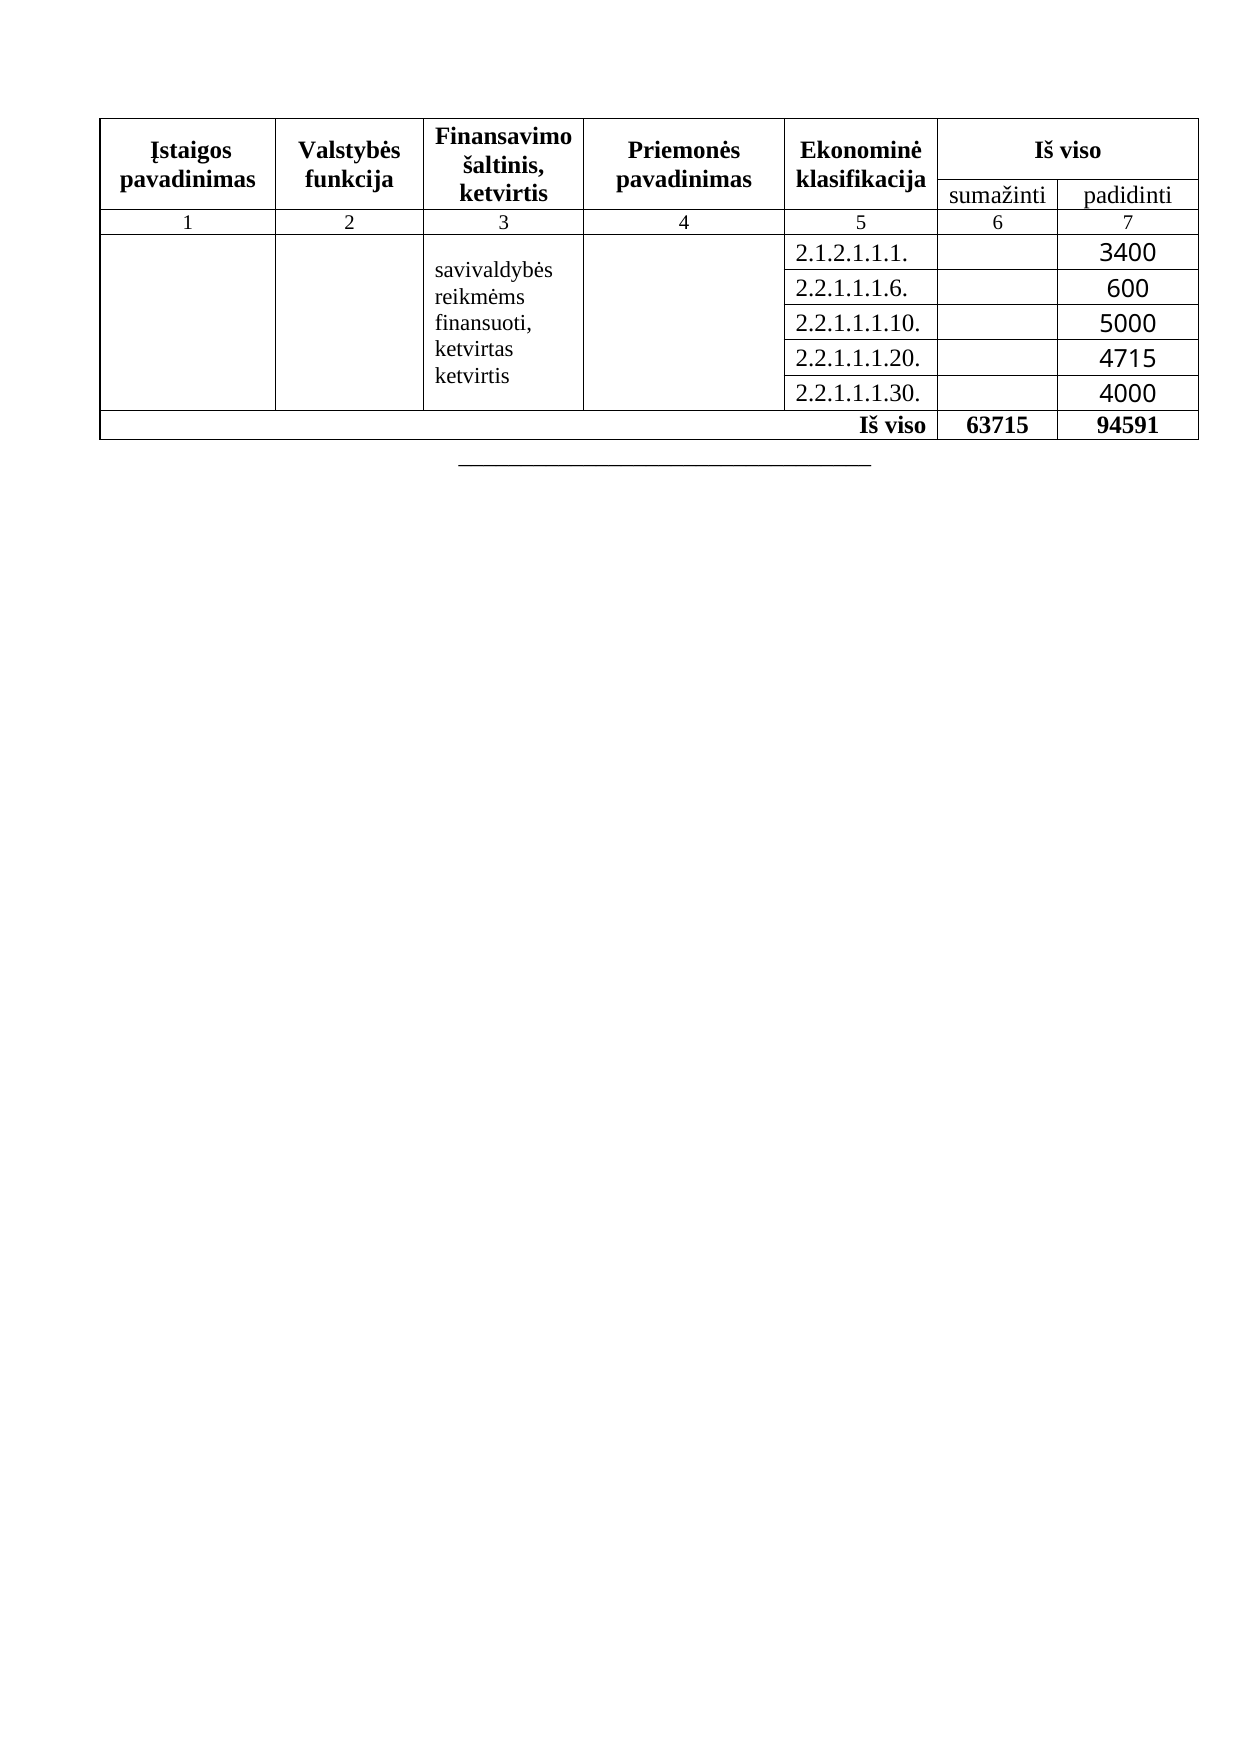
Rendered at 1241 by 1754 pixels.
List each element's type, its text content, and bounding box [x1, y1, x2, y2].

table_cell 600 [1058, 270, 1198, 304]
table_cell 63715 [938, 411, 1057, 439]
table_cell 5000 [1058, 305, 1198, 339]
table_header Priemonės pavadinimas [584, 119, 784, 209]
table_cell 5 [785, 210, 937, 234]
table_cell [584, 235, 784, 409]
table_header Ekonominė klasifikacija [785, 119, 937, 209]
table_cell [276, 235, 423, 409]
table_cell [938, 270, 1057, 304]
table_cell 2.2.1.1.1.6. [785, 270, 937, 304]
table_cell 4715 [1058, 340, 1198, 374]
table_cell 3400 [1058, 235, 1198, 269]
table_header Įstaigos pavadinimas [101, 119, 275, 209]
table_cell 1 [101, 210, 275, 234]
table_cell [938, 340, 1057, 374]
text _________________________________ [148, 440, 1181, 469]
table_header Iš viso [938, 119, 1198, 179]
table_header Finansavimo šaltinis, ketvirtis [424, 119, 583, 209]
table_cell 4000 [1058, 376, 1198, 409]
table_cell 2 [276, 210, 423, 234]
table_cell [938, 376, 1057, 409]
table_cell savivaldybės reikmėms finansuoti, ketvirtas ketvirtis [424, 235, 583, 409]
table_cell sumažinti [938, 180, 1057, 209]
table_cell 6 [938, 210, 1057, 234]
table_cell [938, 235, 1057, 269]
table_cell 2.2.1.1.1.20. [785, 340, 937, 374]
table_cell 94591 [1058, 411, 1198, 439]
table_cell 2.1.2.1.1.1. [785, 235, 937, 269]
table_header Valstybės funkcija [276, 119, 423, 209]
table_cell [938, 305, 1057, 339]
table_cell padidinti [1058, 180, 1198, 209]
table_cell Iš viso [101, 411, 937, 439]
table_cell 7 [1058, 210, 1198, 234]
table_cell 2.2.1.1.1.10. [785, 305, 937, 339]
table_cell 4 [584, 210, 784, 234]
table_cell [101, 235, 275, 409]
table_cell 3 [424, 210, 583, 234]
table_cell 2.2.1.1.1.30. [785, 376, 937, 409]
